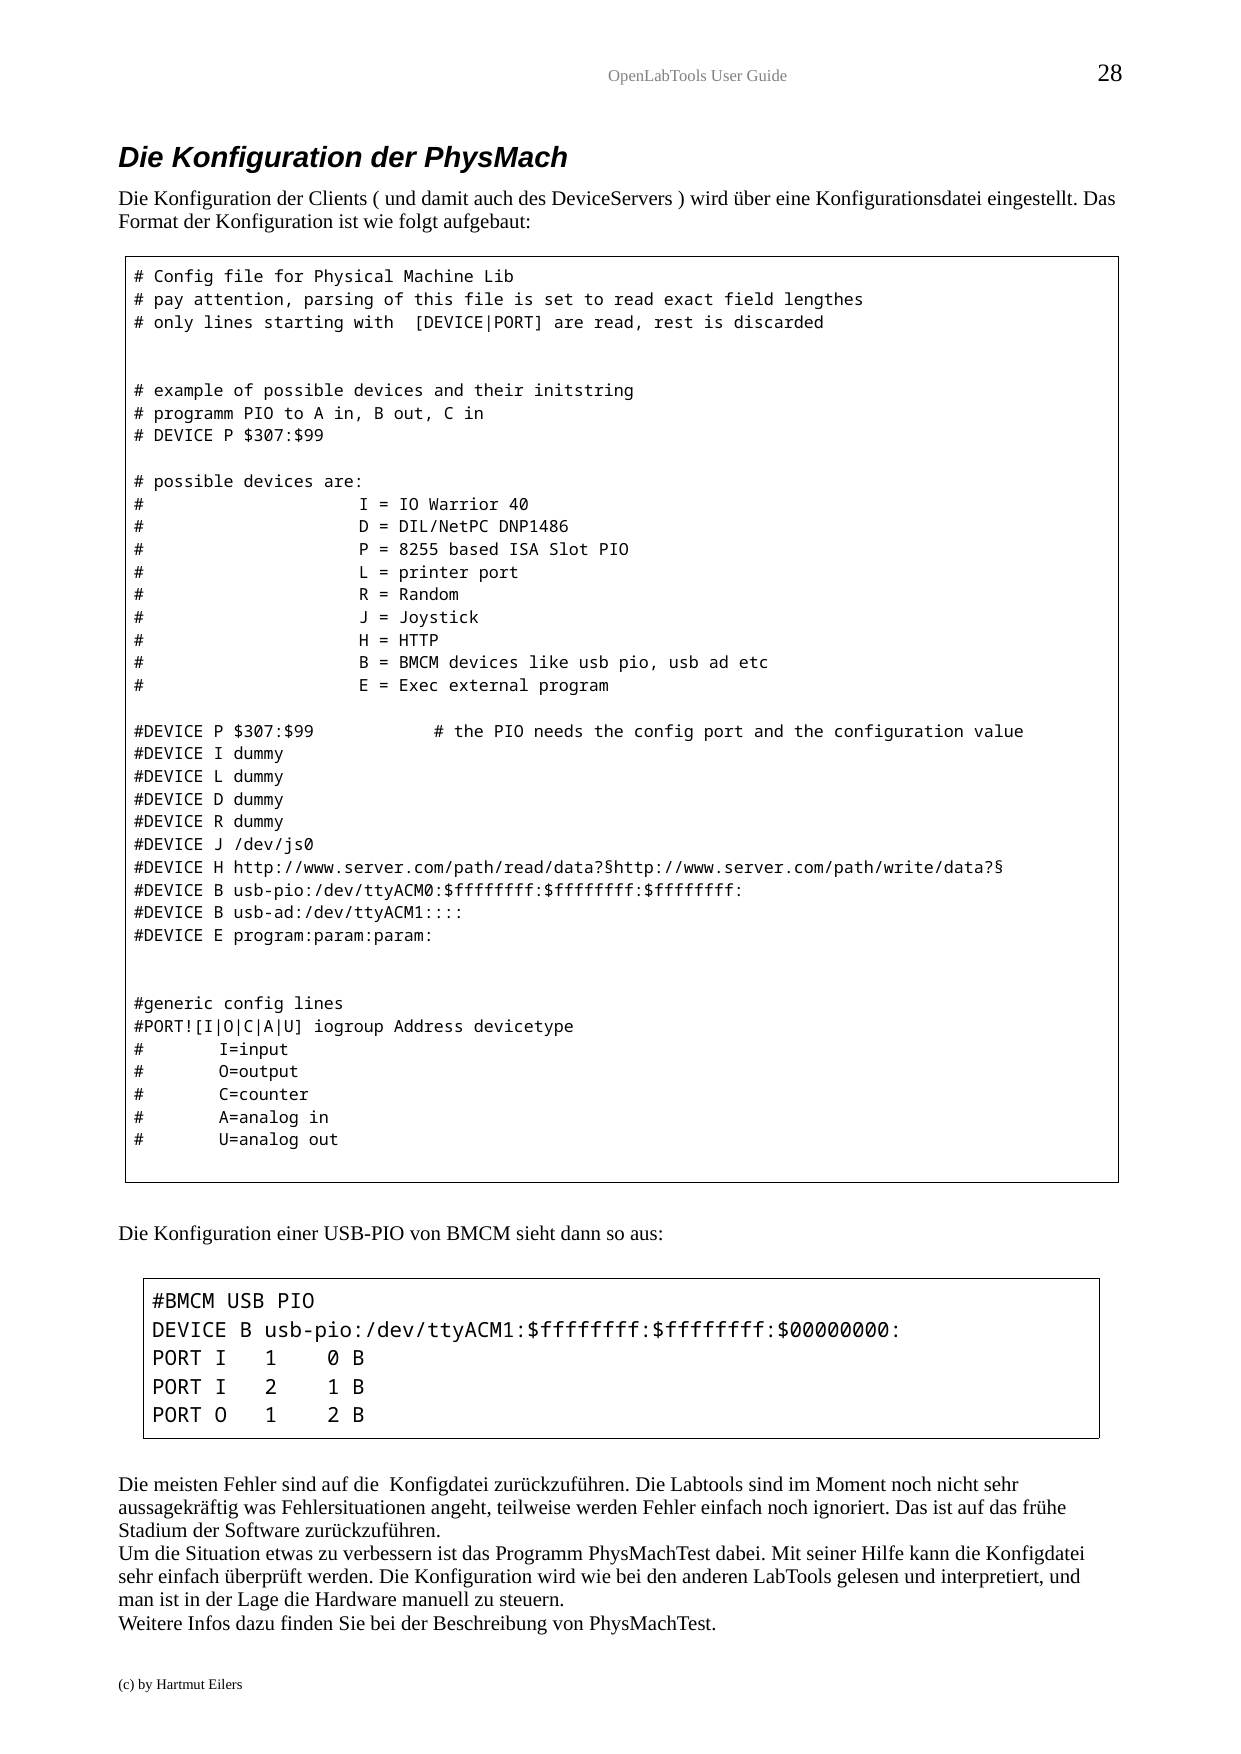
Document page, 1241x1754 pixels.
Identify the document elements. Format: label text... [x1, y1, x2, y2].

text # J = Joystick [133, 606, 1109, 628]
text # example of possible devices and their initstring [133, 379, 1109, 401]
text PORT I 1 0 B [152, 1343, 1090, 1372]
text # H = HTTP [133, 628, 1109, 651]
subtitle Die Konfiguration der PhysMach [118, 141, 1122, 174]
text Die Konfiguration der Clients ( und damit auch des DeviceServers ) wird über eine Konfigurationsdatei eingestellt. Das Format der Konfiguration ist wie folgt aufgebaut: [118, 186, 1122, 233]
text #BMCM USB PIO [152, 1287, 1090, 1315]
text # B = BMCM devices like usb pio, usb ad etc [133, 651, 1109, 674]
text # only lines starting with [DEVICE|PORT] are read, rest is discarded [133, 311, 1109, 333]
text Die meisten Fehler sind auf die Konfigdatei zurückzuführen. Die Labtools sind im Moment noch nicht sehr aussagekräftig was Fehlersituationen angeht, teilweise werden Fehler einfach noch ignoriert. Das ist auf das frühe Stadium der Software zurückzuführen. [118, 1473, 1122, 1542]
text # pay attention, parsing of this file is set to read exact field lengthes [133, 288, 1109, 311]
text #generic config lines [133, 992, 1109, 1014]
text # possible devices are: [133, 469, 1109, 492]
text # D = DIL/NetPC DNP1486 [133, 515, 1109, 538]
text # I = IO Warrior 40 [133, 492, 1109, 515]
text # P = 8255 based ISA Slot PIO [133, 538, 1109, 560]
text # O=output [133, 1060, 1109, 1083]
text Weitere Infos dazu finden Sie bei der Beschreibung von PhysMachTest. [118, 1611, 1122, 1634]
text # Config file for Physical Machine Lib [133, 265, 1109, 288]
text PORT O 1 2 B [152, 1400, 1090, 1429]
text # L = printer port [133, 560, 1109, 583]
text # R = Random [133, 583, 1109, 606]
text # C=counter [133, 1083, 1109, 1105]
text #PORT![I|O|C|A|U] iogroup Address devicetype [133, 1014, 1109, 1037]
text #DEVICE H http://www.server.com/path/read/data?§http://www.server.com/path/write/data?§ [133, 856, 1109, 878]
text # programm PIO to A in, B out, C in [133, 401, 1109, 424]
text PORT I 2 1 B [152, 1372, 1090, 1400]
text # DEVICE P $307:$99 [133, 424, 1109, 447]
text DEVICE B usb-pio:/dev/ttyACM1:$ffffffff:$ffffffff:$00000000: [152, 1315, 1090, 1343]
text #DEVICE R dummy [133, 810, 1109, 833]
text #DEVICE D dummy [133, 787, 1109, 810]
text #DEVICE B usb-pio:/dev/ttyACM0:$ffffffff:$ffffffff:$ffffffff: [133, 878, 1109, 901]
text # A=analog in [133, 1105, 1109, 1128]
text #DEVICE E program:param:param: [133, 924, 1109, 946]
text #DEVICE L dummy [133, 765, 1109, 787]
text #DEVICE B usb-ad:/dev/ttyACM1:::: [133, 901, 1109, 924]
text # U=analog out [133, 1128, 1109, 1151]
text #DEVICE P $307:$99 # the PIO needs the config port and the configuration value [133, 719, 1109, 742]
text # I=input [133, 1037, 1109, 1060]
text Um die Situation etwas zu verbessern ist das Programm PhysMachTest dabei. Mit seiner Hilfe kann die Konfigdatei sehr einfach überprüft werden. Die Konfiguration wird wie bei den anderen LabTools gelesen und interpretiert, und man ist in der Lage die Hardware manuell zu steuern. [118, 1542, 1122, 1611]
text #DEVICE J /dev/js0 [133, 833, 1109, 856]
text Die Konfiguration einer USB-PIO von BMCM sieht dann so aus: [118, 1222, 1122, 1245]
text # E = Exec external program [133, 674, 1109, 697]
text #DEVICE I dummy [133, 742, 1109, 765]
